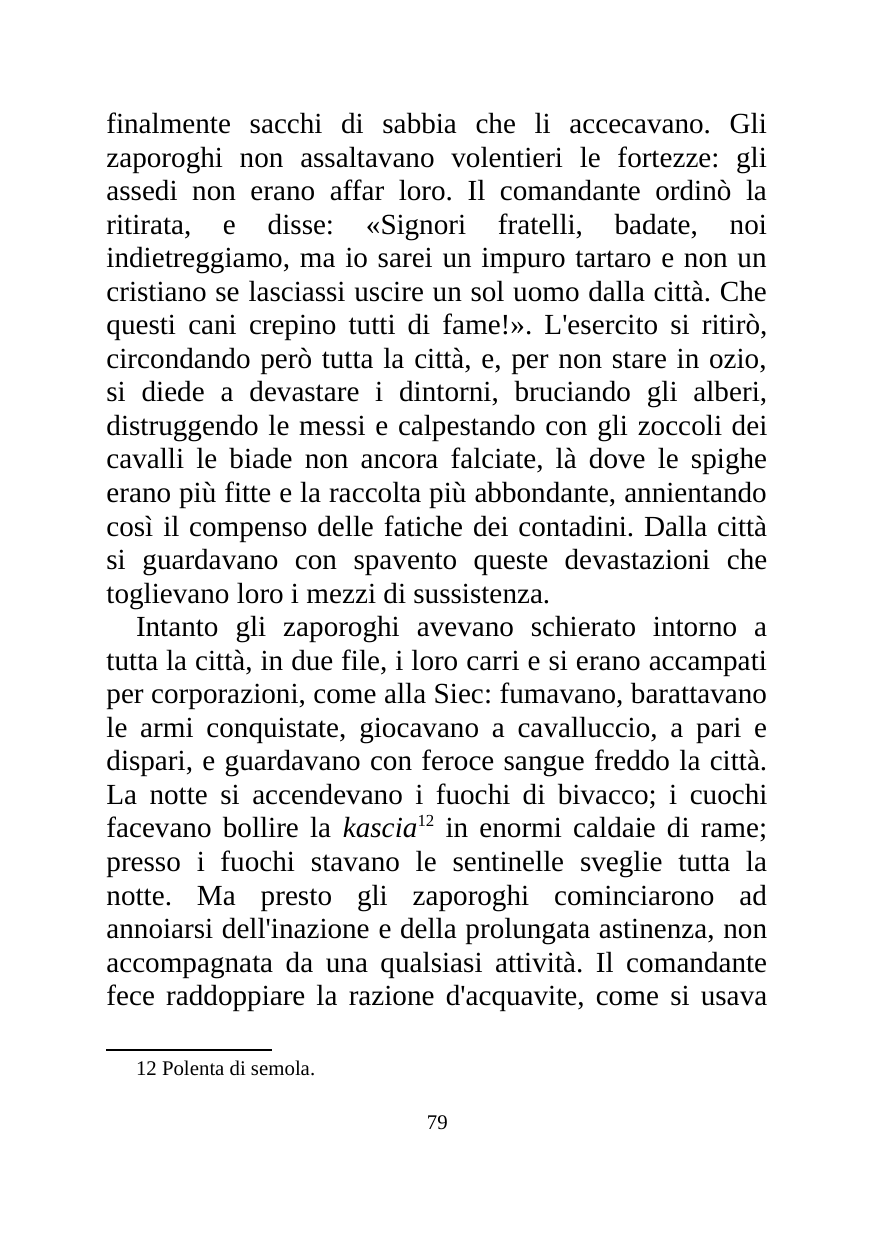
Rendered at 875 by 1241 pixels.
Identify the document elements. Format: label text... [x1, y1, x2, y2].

text Intanto gli zaporoghi avevano schierato intorno a tutta la città, in due file, i loro carri e si erano accampati per corporazioni, come alla Siec: fumavano, barattavano le armi conquistate, giocavano a cavalluccio, a pari e dispari, e guardavano con feroce sangue freddo la città. La notte si accendevano i fuochi di bivacco; i cuochi facevano bollire la kascia in enormi caldaie di rame; presso i fuochi stavano le sentinelle sveglie tutta la notte. Ma presto gli zaporoghi cominciarono ad annoiarsi dell'inazione e della prolungata astinenza, non accompagnata da una qualsiasi attività. Il comandante fece raddoppiare la razione d'acquavite, come si usava [106, 609, 768, 1012]
text finalmente sacchi di sabbia che li accecavano. Gli zaporoghi non assaltavano volentieri le fortezze: gli assedi non erano affar loro. Il comandante ordinò la ritirata, e disse: «Signori fratelli, badate, noi indietreggiamo, ma io sarei un impuro tartaro e non un cristiano se lasciassi uscire un sol uomo dalla città. Che questi cani crepino tutti di fame!». L'esercito si ritirò, circondando però tutta la città, e, per non stare in ozio, si diede a devastare i dintorni, bruciando gli alberi, distruggendo le messi e calpestando con gli zoccoli dei cavalli le biade non ancora falciate, là dove le spighe erano più fitte e la raccolta più abbondante, annientando così il compenso delle fatiche dei contadini. Dalla città si guardavano con spavento queste devastazioni che toglievano loro i mezzi di sussistenza. [106, 106, 768, 609]
text Polenta di semola. [106, 1056, 768, 1080]
